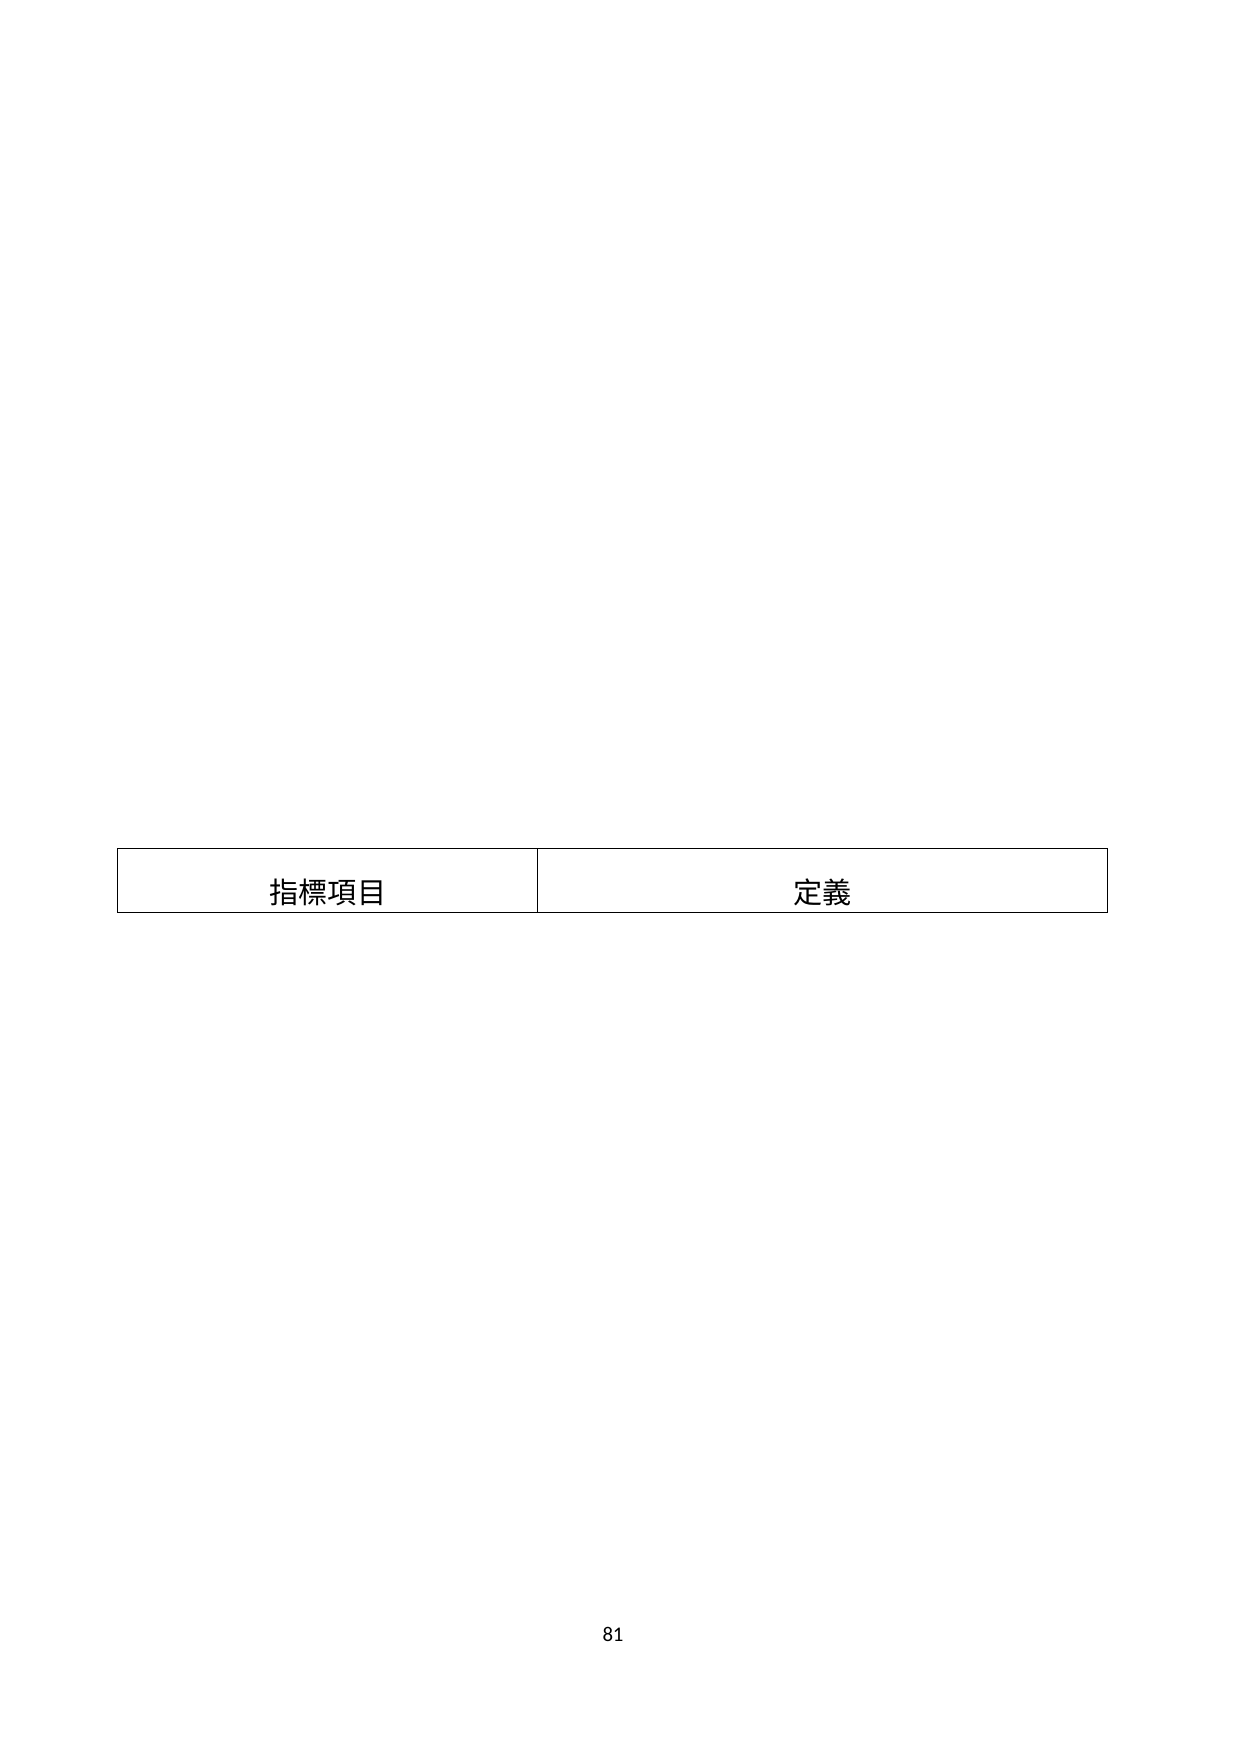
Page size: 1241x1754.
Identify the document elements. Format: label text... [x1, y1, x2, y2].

table_header 指標項目 [118, 849, 537, 912]
table_header 定義 [538, 849, 1107, 912]
